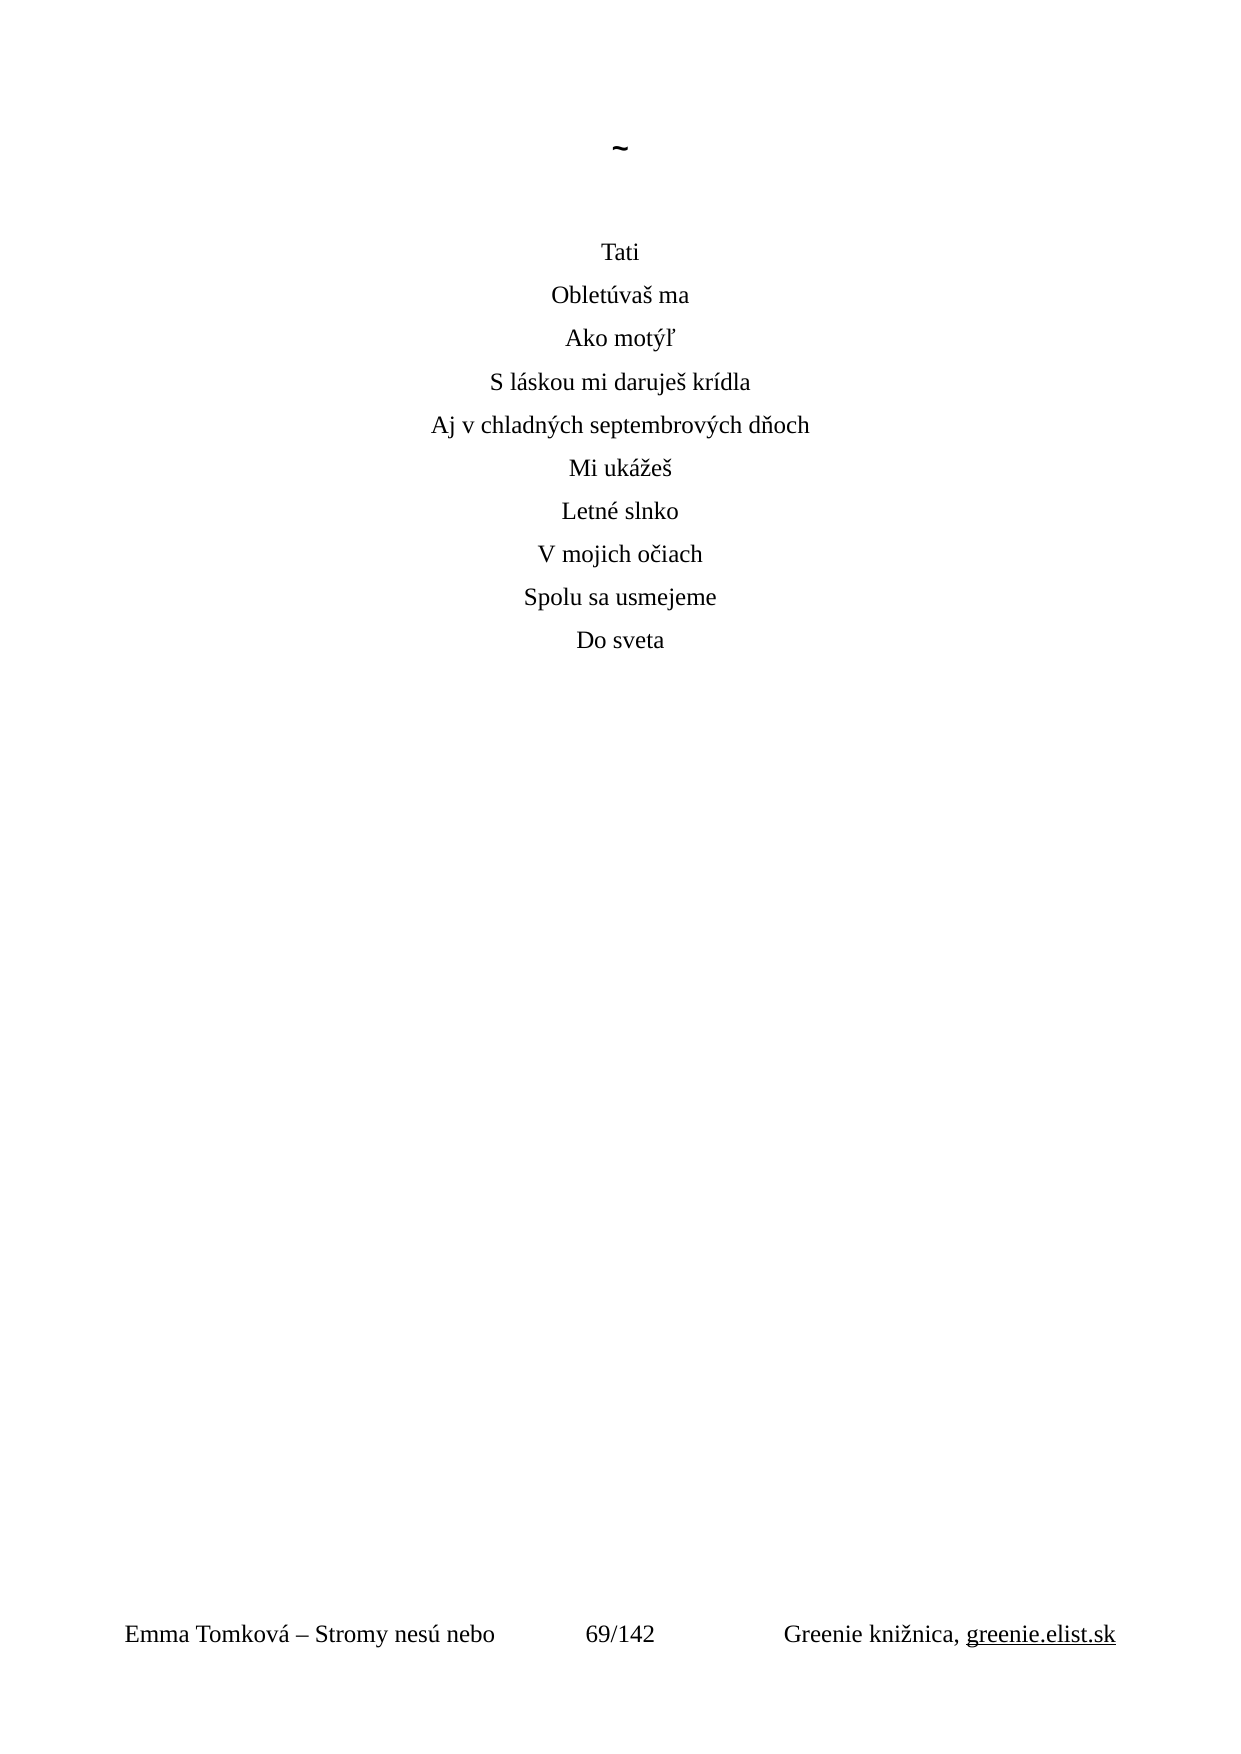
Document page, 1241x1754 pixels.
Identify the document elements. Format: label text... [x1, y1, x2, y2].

text Letné slnko [106, 496, 1134, 525]
text Ako motýľ [106, 323, 1134, 352]
subtitle ~ [106, 131, 1134, 165]
text Obletúvaš ma [106, 280, 1134, 309]
text Do sveta [106, 625, 1134, 654]
text Spolu sa usmejeme [106, 582, 1134, 611]
text S láskou mi daruješ krídla [106, 367, 1134, 395]
text Mi ukážeš [106, 453, 1134, 482]
text V mojich očiach [106, 539, 1134, 568]
text Tati [106, 194, 1134, 266]
text Aj v chladných septembrových dňoch [106, 410, 1134, 438]
